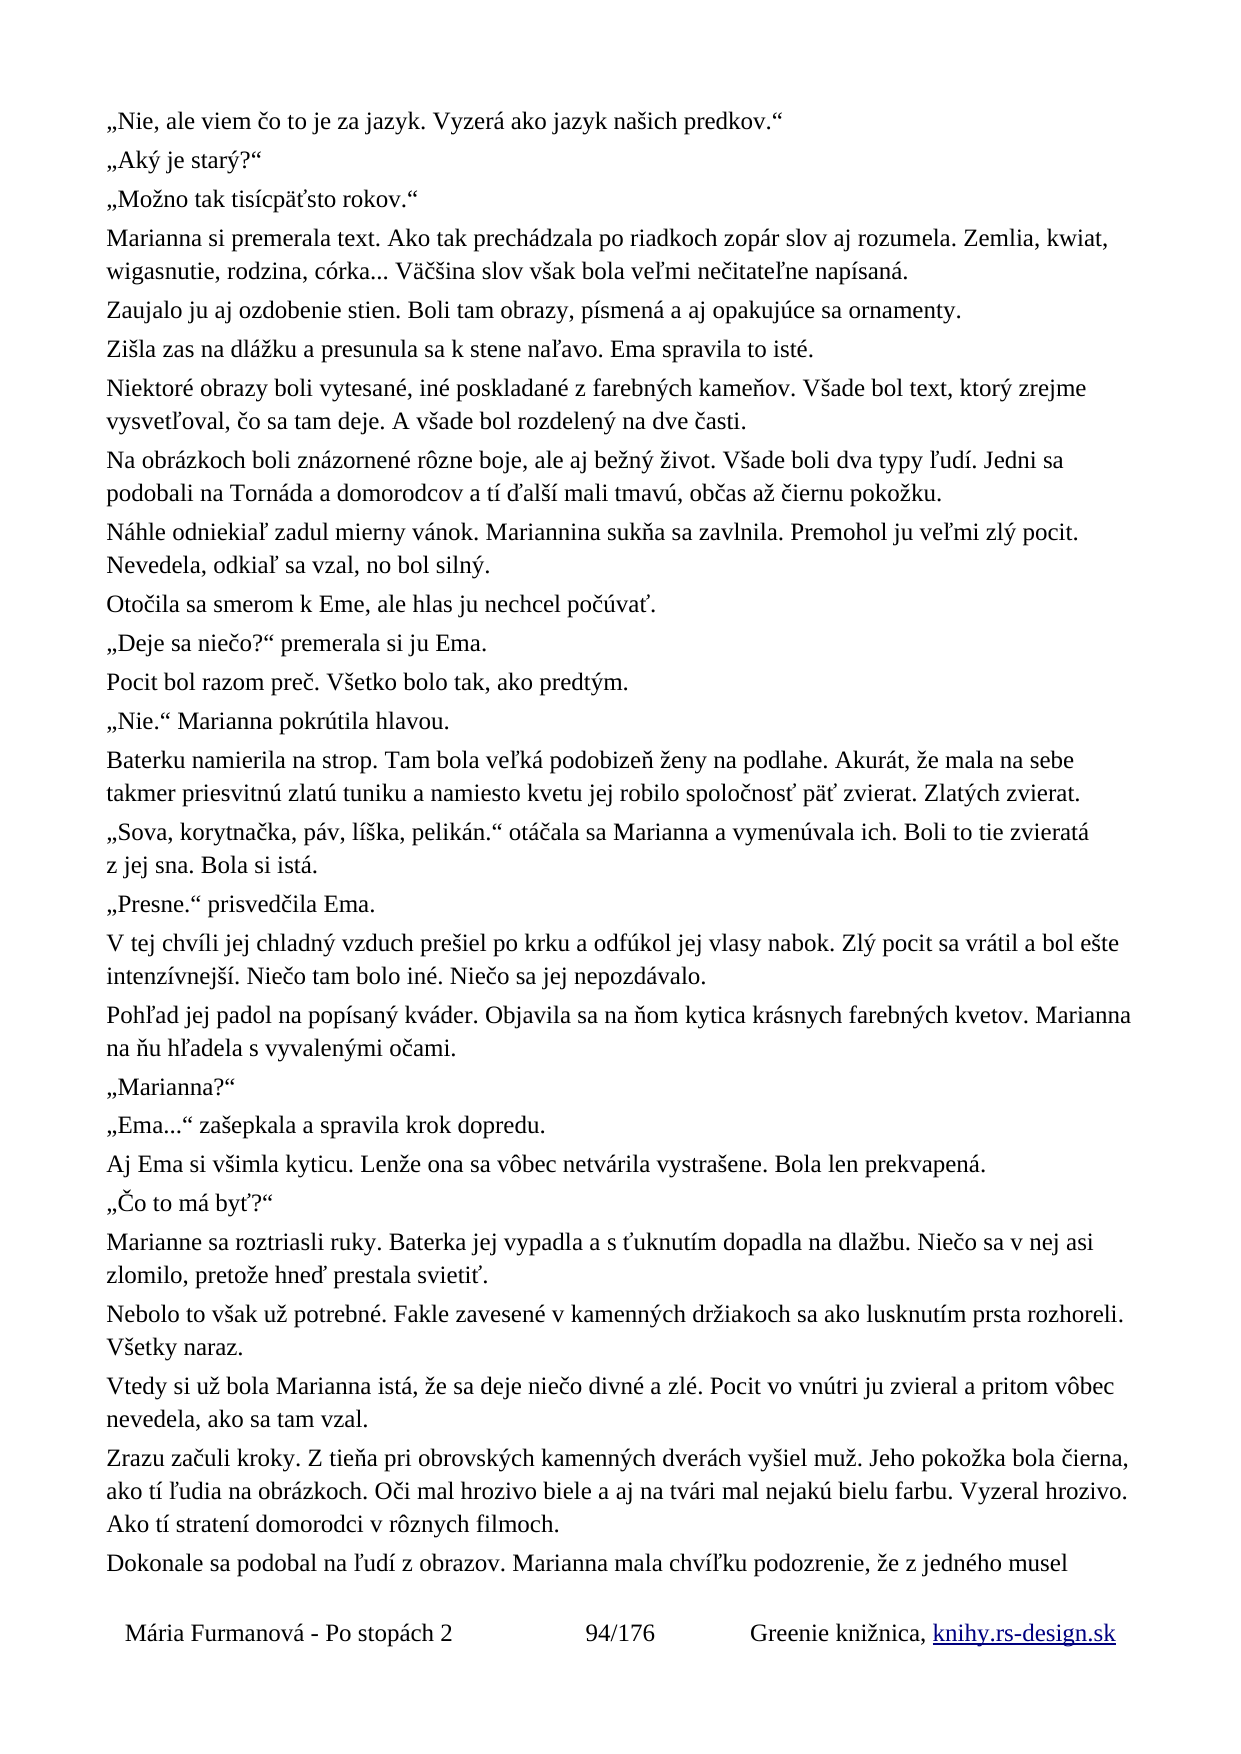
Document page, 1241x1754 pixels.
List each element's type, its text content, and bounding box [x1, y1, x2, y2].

text „Možno tak tisícpäťsto rokov.“ [106, 184, 1134, 213]
text „Presne.“ prisvedčila Ema. [106, 889, 1134, 917]
text Na obrázkoch boli znázornené rôzne boje, ale aj bežný život. Všade boli dva typy ľudí. Jedni sa podobali na Tornáda a domorodcov a tí ďalší mali tmavú, občas až čiernu pokožku. [106, 445, 1134, 507]
text Pohľad jej padol na popísaný kváder. Objavila sa na ňom kytica krásnych farebných kvetov. Marianna na ňu hľadela s vyvalenými očami. [106, 1000, 1134, 1061]
text Zišla zas na dlážku a presunula sa k stene naľavo. Ema spravila to isté. [106, 334, 1134, 363]
text Náhle odniekiaľ zadul mierny vánok. Mariannina sukňa sa zavlnila. Premohol ju veľmi zlý pocit. Nevedela, odkiaľ sa vzal, no bol silný. [106, 517, 1134, 579]
text Vtedy si už bola Marianna istá, že sa deje niečo divné a zlé. Pocit vo vnútri ju zvieral a pritom vôbec nevedela, ako sa tam vzal. [106, 1371, 1134, 1433]
text Zaujalo ju aj ozdobenie stien. Boli tam obrazy, písmená a aj opakujúce sa ornamenty. [106, 295, 1134, 324]
text Pocit bol razom preč. Všetko bolo tak, ako predtým. [106, 667, 1134, 696]
text „Aký je starý?“ [106, 145, 1134, 174]
text „Sova, korytnačka, páv, líška, pelikán.“ otáčala sa Marianna a vymenúvala ich. Boli to tie zvieratá z jej sna. Bola si istá. [106, 817, 1134, 878]
text Dokonale sa podobal na ľudí z obrazov. Marianna mala chvíľku podozrenie, že z jedného musel [106, 1548, 1134, 1577]
text „Nie, ale viem čo to je za jazyk. Vyzerá ako jazyk našich predkov.“ [106, 106, 1134, 135]
text „Čo to má byť?“ [106, 1188, 1134, 1217]
text Niektoré obrazy boli vytesané, iné poskladané z farebných kameňov. Všade bol text, ktorý zrejme vysvetľoval, čo sa tam deje. A všade bol rozdelený na dve časti. [106, 373, 1134, 435]
text Marianna si premerala text. Ako tak prechádzala po riadkoch zopár slov aj rozumela. Zemlia, kwiat, wigasnutie, rodzina, córka... Väčšina slov však bola veľmi nečitateľne napísaná. [106, 223, 1134, 285]
text Marianne sa roztriasli ruky. Baterka jej vypadla a s ťuknutím dopadla na dlažbu. Niečo sa v nej asi zlomilo, pretože hneď prestala svietiť. [106, 1227, 1134, 1289]
text „Nie.“ Marianna pokrútila hlavou. [106, 706, 1134, 734]
text V tej chvíli jej chladný vzduch prešiel po krku a odfúkol jej vlasy nabok. Zlý pocit sa vrátil a bol ešte intenzívnejší. Niečo tam bolo iné. Niečo sa jej nepozdávalo. [106, 928, 1134, 989]
text Aj Ema si všimla kyticu. Lenže ona sa vôbec netvárila vystrašene. Bola len prekvapená. [106, 1149, 1134, 1178]
text „Marianna?“ [106, 1072, 1134, 1100]
text Zrazu začuli kroky. Z tieňa pri obrovských kamenných dverách vyšiel muž. Jeho pokožka bola čierna, ako tí ľudia na obrázkoch. Oči mal hrozivo biele a aj na tvári mal nejakú bielu farbu. Vyzeral hrozivo. Ako tí stratení domorodci v rôznych filmoch. [106, 1443, 1134, 1538]
text „Ema...“ zašepkala a spravila krok dopredu. [106, 1111, 1134, 1139]
text Otočila sa smerom k Eme, ale hlas ju nechcel počúvať. [106, 589, 1134, 618]
text „Deje sa niečo?“ premerala si ju Ema. [106, 628, 1134, 657]
text Nebolo to však už potrebné. Fakle zavesené v kamenných držiakoch sa ako lusknutím prsta rozhoreli. Všetky naraz. [106, 1299, 1134, 1361]
text Baterku namierila na strop. Tam bola veľká podobizeň ženy na podlahe. Akurát, že mala na sebe takmer priesvitnú zlatú tuniku a namiesto kvetu jej robilo spoločnosť päť zvierat. Zlatých zvierat. [106, 745, 1134, 807]
